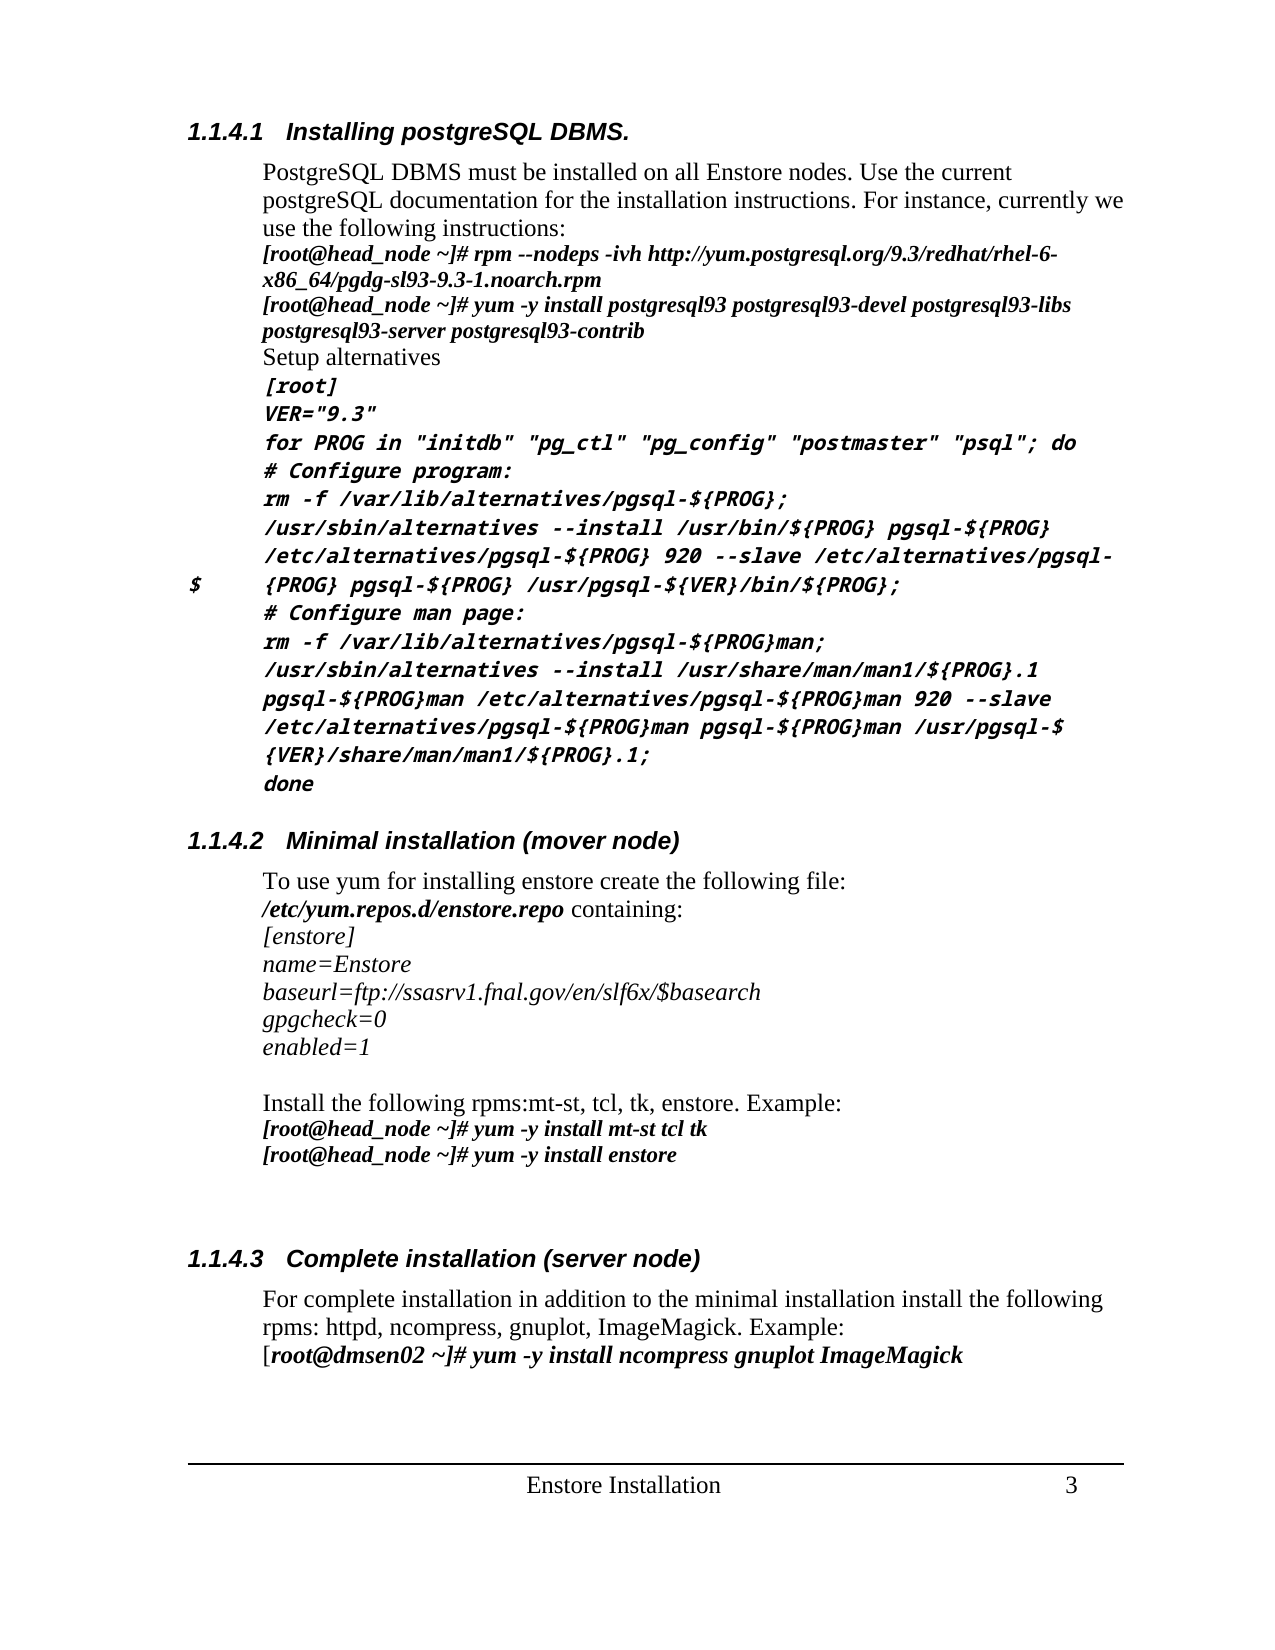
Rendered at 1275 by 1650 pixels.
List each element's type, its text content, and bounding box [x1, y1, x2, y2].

subtitle Installing postgreSQL DBMS. [187, 118, 1125, 146]
text /usr/sbin/alternatives --install /usr/bin/${PROG} pgsql-${PROG} /etc/alternatives/pgsql-${PROG} 920 --slave /etc/alternatives/pgsql-$ {PROG} pgsql-${PROG} /usr/pgsql-${VER}/bin/${PROG}; [187, 513, 1125, 598]
text enabled=1 [262, 1033, 1125, 1061]
text # Configure man page: [187, 598, 1125, 627]
text /etc/yum.repos.d/enstore.repo containing: [262, 895, 1125, 922]
subtitle Complete installation (server node) [187, 1245, 1125, 1273]
text [root@head_node ~]# yum -y install enstore [262, 1142, 1125, 1167]
text gpgcheck=0 [262, 1006, 1125, 1033]
text VER="9.3" [187, 399, 1125, 428]
text [root@head_node ~]# rpm --nodeps -ivh http://yum.postgresql.org/9.3/redhat/rhel-6-x86_64/pgdg-sl93-9.3-1.noarch.rpm [262, 241, 1125, 292]
text # Configure program: [187, 456, 1125, 484]
text [root] [187, 371, 1125, 399]
subtitle Minimal installation (mover node) [187, 827, 1125, 854]
text [root@head_node ~]# yum -y install mt-st tcl tk [262, 1116, 1125, 1142]
text Setup alternatives [187, 343, 1125, 371]
text name=Enstore [262, 950, 1125, 978]
text To use yum for installing enstore create the following file: [262, 867, 1125, 895]
text for PROG in "initdb" "pg_ctl" "pg_config" "postmaster" "psql"; do [187, 428, 1125, 456]
text Install the following rpms:mt-st, tcl, tk, enstore. Example: [262, 1089, 1125, 1116]
text done [187, 769, 1125, 797]
text rm -f /var/lib/alternatives/pgsql-${PROG}; [187, 484, 1125, 513]
text [root@head_node ~]# yum -y install postgresql93 postgresql93-devel postgresql93-libs postgresql93-server postgresql93-contrib [262, 292, 1125, 343]
text For complete installation in addition to the minimal installation install the following rpms: httpd, ncompress, gnuplot, ImageMagick. Example: [262, 1286, 1125, 1341]
text [root@dmsen02 ~]# yum -y install ncompress gnuplot ImageMagick [262, 1341, 1125, 1369]
text /usr/sbin/alternatives --install /usr/share/man/man1/${PROG}.1 pgsql-${PROG}man /etc/alternatives/pgsql-${PROG}man 920 --slave /etc/alternatives/pgsql-${PROG}man pgsql-${PROG}man /usr/pgsql-$ {VER}/share/man/man1/${PROG}.1; [187, 655, 1125, 769]
text baseurl=ftp://ssasrv1.fnal.gov/en/slf6x/$basearch [262, 978, 1125, 1006]
text PostgreSQL DBMS must be installed on all Enstore nodes. Use the current postgreSQL documentation for the installation instructions. For instance, currently we use the following instructions: [262, 158, 1125, 241]
text [enstore] [262, 922, 1125, 950]
text rm -f /var/lib/alternatives/pgsql-${PROG}man; [187, 627, 1125, 655]
